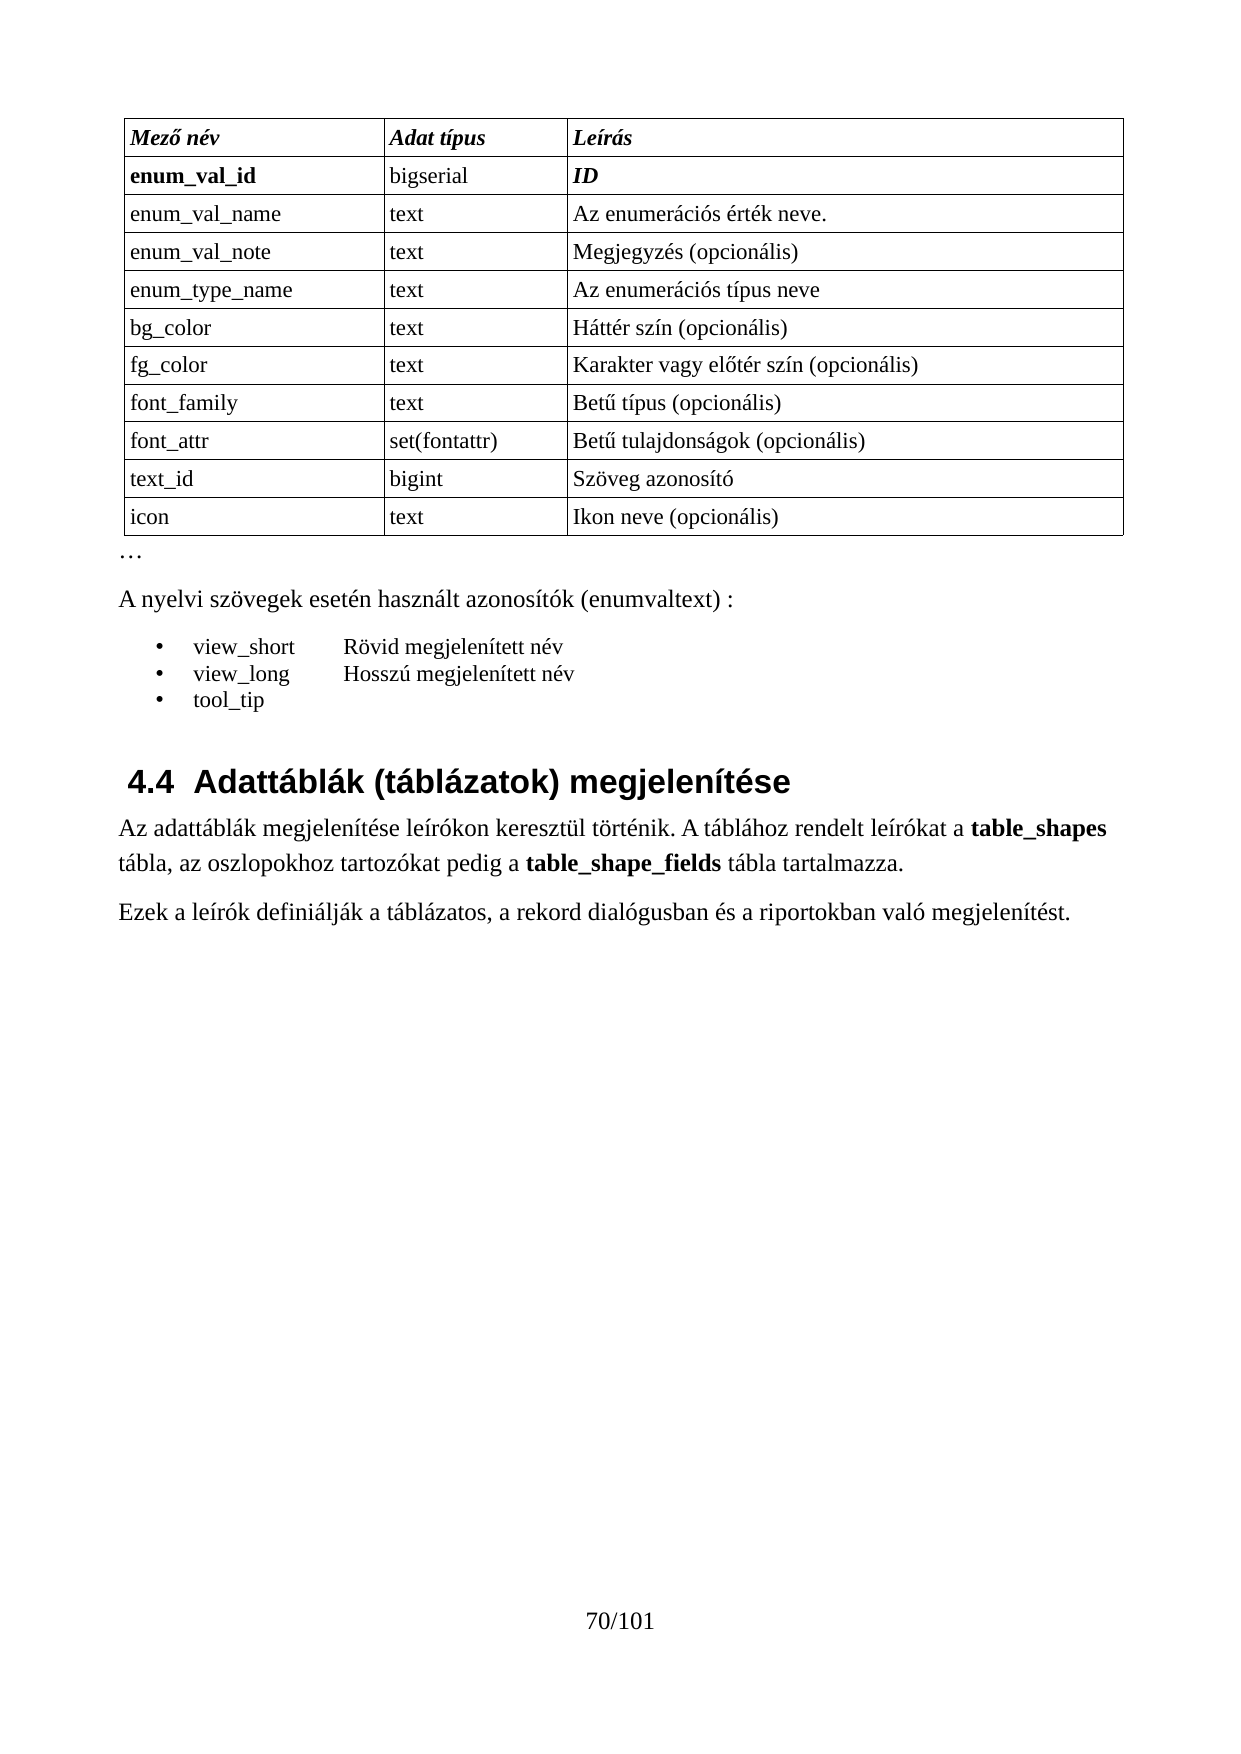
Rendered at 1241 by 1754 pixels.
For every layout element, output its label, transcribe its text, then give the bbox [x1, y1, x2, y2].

table_cell Ikon neve (opcionális) [568, 498, 1123, 535]
table_cell text [385, 195, 567, 232]
table_cell enum_type_name [125, 271, 384, 308]
table_cell text [385, 385, 567, 421]
table_header Adat típus [385, 119, 567, 156]
text … [118, 535, 1122, 564]
table_cell Háttér szín (opcionális) [568, 309, 1123, 346]
text Az adattáblák megjelenítése leírókon keresztül történik. A táblához rendelt leírókat a table_shapes tábla, az oszlopokhoz tartozókat pedig a table_shape_fields tábla tartalmazza. [118, 813, 1122, 876]
table_cell enum_val_name [125, 195, 384, 232]
list tool_tip [156, 686, 1122, 712]
list view_long Hosszú megjelenített név [156, 660, 1122, 686]
table_cell Karakter vagy előtér szín (opcionális) [568, 347, 1123, 383]
table_cell text [385, 271, 567, 308]
table_cell text_id [125, 460, 384, 497]
table_cell font_family [125, 385, 384, 421]
table_cell Az enumerációs típus neve [568, 271, 1123, 308]
table_cell font_attr [125, 422, 384, 459]
table_cell text [385, 498, 567, 535]
table_cell bigint [385, 460, 567, 497]
table_cell enum_val_id [125, 157, 384, 194]
table_header Leírás [568, 119, 1123, 156]
text Ezek a leírók definiálják a táblázatos, a rekord dialógusban és a riportokban való megjelenítést. [118, 897, 1122, 926]
table_cell bigserial [385, 157, 567, 194]
table_cell set(fontattr) [385, 422, 567, 459]
table_cell Szöveg azonosító [568, 460, 1123, 497]
table_cell Betű típus (opcionális) [568, 385, 1123, 421]
table_cell text [385, 309, 567, 346]
table_cell ID [568, 157, 1123, 194]
table_cell Az enumerációs érték neve. [568, 195, 1123, 232]
table_cell fg_color [125, 347, 384, 383]
table_cell text [385, 233, 567, 270]
table_cell Betű tulajdonságok (opcionális) [568, 422, 1123, 459]
table_cell icon [125, 498, 384, 535]
subtitle Adattáblák (táblázatok) megjelenítése [118, 762, 1122, 801]
table_cell enum_val_note [125, 233, 384, 270]
list view_short Rövid megjelenített név [156, 633, 1122, 660]
table_header Mező név [125, 119, 384, 156]
table_cell bg_color [125, 309, 384, 346]
table_cell Megjegyzés (opcionális) [568, 233, 1123, 270]
text A nyelvi szövegek esetén használt azonosítók (enumvaltext) : [118, 584, 1122, 613]
table_cell text [385, 347, 567, 383]
